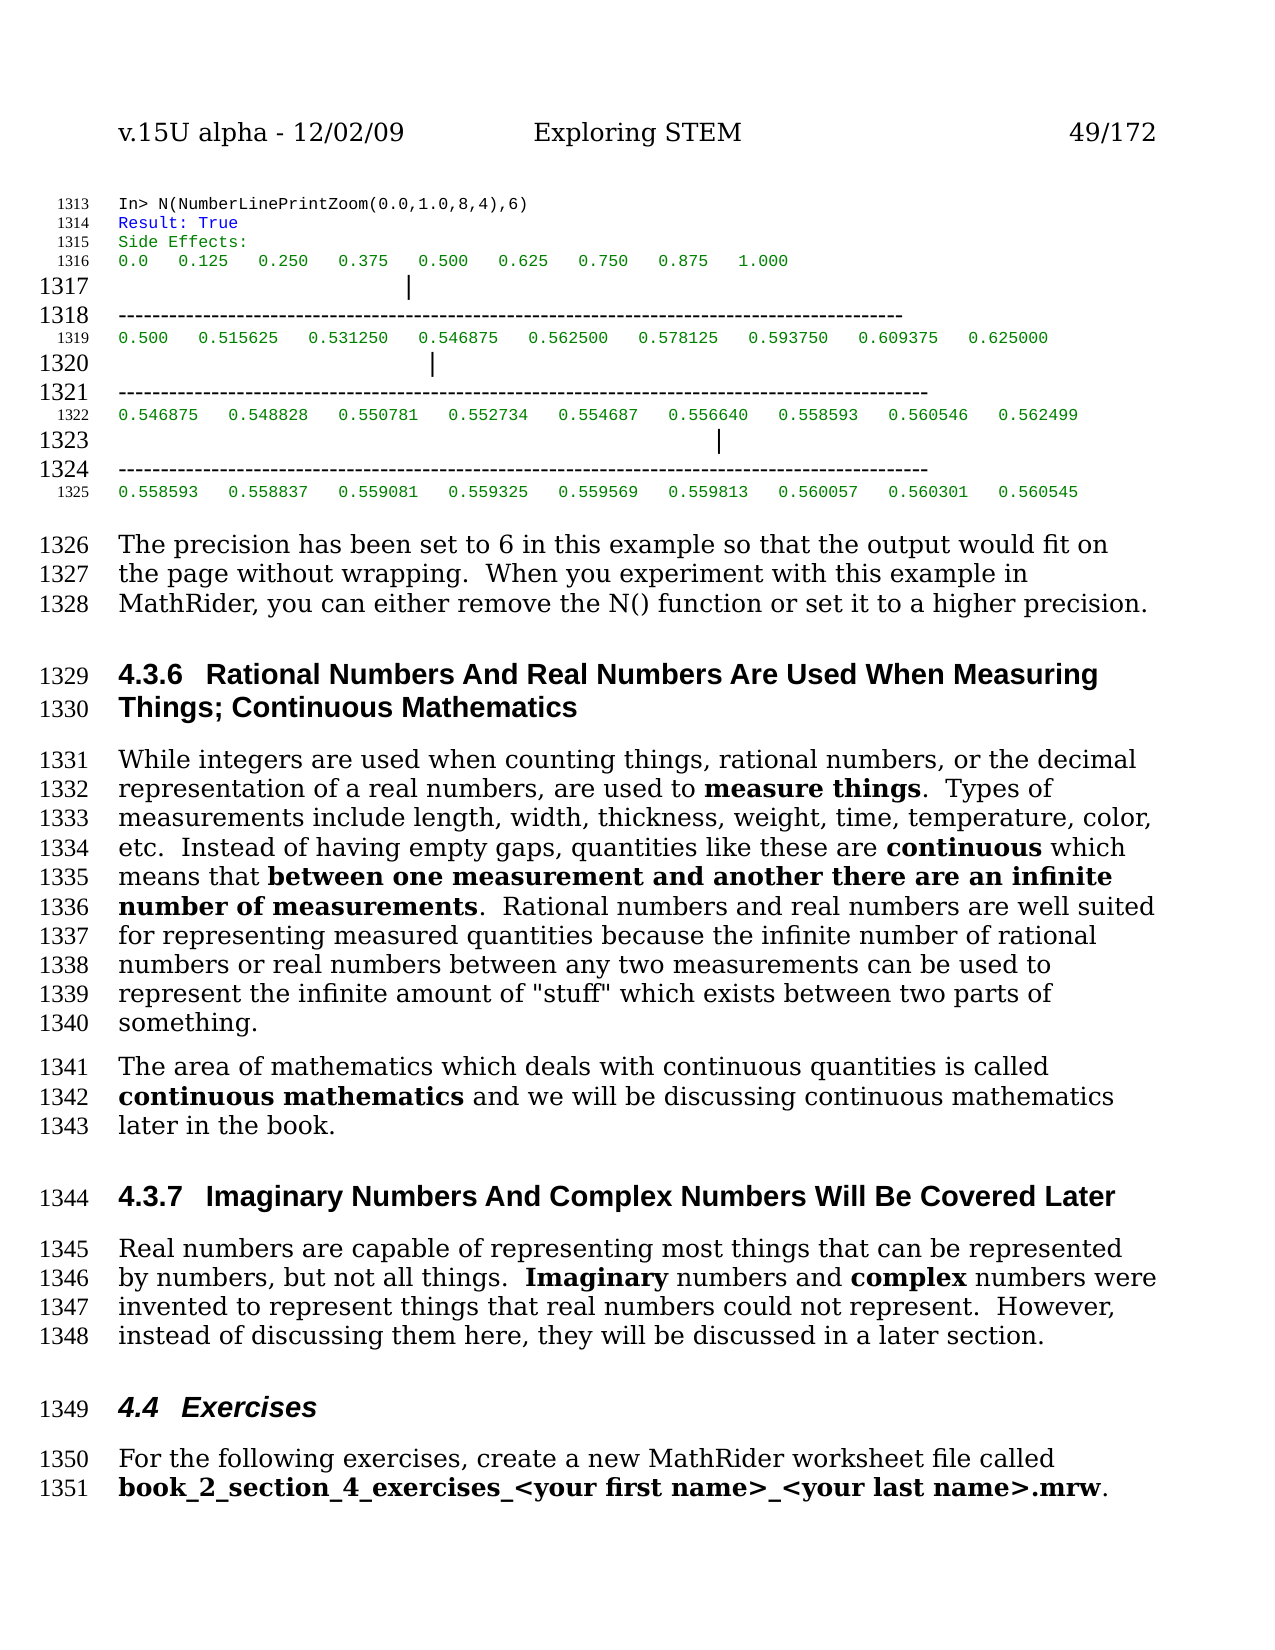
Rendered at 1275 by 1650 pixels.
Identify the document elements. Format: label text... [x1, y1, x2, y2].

text | [118, 271, 1157, 300]
subtitle Exercises [118, 1390, 1157, 1423]
text Real numbers are capable of representing most things that can be represented by numbers, but not all things. Imaginary numbers and complex numbers were invented to represent things that real numbers could not represent. However, instead of discussing them here, they will be discussed in a later section. [118, 1234, 1157, 1351]
text --------------------------------------------------------------------------------------------- [118, 300, 1157, 329]
text Result: True [118, 214, 1157, 233]
text ------------------------------------------------------------------------------------------------ [118, 454, 1157, 484]
text In> N(NumberLinePrintZoom(0.0,1.0,8,4),6) [118, 196, 1157, 214]
text 0.0 0.125 0.250 0.375 0.500 0.625 0.750 0.875 1.000 [118, 252, 1157, 271]
text Side Effects: [118, 233, 1157, 252]
text 0.500 0.515625 0.531250 0.546875 0.562500 0.578125 0.593750 0.609375 0.625000 [118, 329, 1157, 348]
text 0.546875 0.548828 0.550781 0.552734 0.554687 0.556640 0.558593 0.560546 0.562499 [118, 407, 1157, 425]
text | [118, 425, 1157, 454]
text The area of mathematics which deals with continuous quantities is called continuous mathematics and we will be discussing continuous mathematics later in the book. [118, 1052, 1157, 1140]
subtitle Imaginary Numbers And Complex Numbers Will Be Covered Later [118, 1179, 1157, 1213]
text The precision has been set to 6 in this example so that the output would fit on the page without wrapping. When you experiment with this example in MathRider, you can either remove the N() function or set it to a higher precision. [118, 530, 1157, 618]
text 0.558593 0.558837 0.559081 0.559325 0.559569 0.559813 0.560057 0.560301 0.560545 [118, 484, 1157, 503]
subtitle Rational Numbers And Real Numbers Are Used When Measuring Things; Continuous Mathematics [118, 657, 1157, 724]
text | [118, 348, 1157, 377]
text While integers are used when counting things, rational numbers, or the decimal representation of a real numbers, are used to measure things. Types of measurements include length, width, thickness, weight, time, temperature, color, etc. Instead of having empty gaps, quantities like these are continuous which means that between one measurement and another there are an infinite number of measurements. Rational numbers and real numbers are well suited for representing measured quantities because the infinite number of rational numbers or real numbers between any two measurements can be used to represent the infinite amount of "stuff" which exists between two parts of something. [118, 745, 1157, 1037]
text ------------------------------------------------------------------------------------------------ [118, 377, 1157, 407]
text For the following exercises, create a new MathRider worksheet file called book_2_section_4_exercises_<your first name>_<your last name>.mrw. [118, 1444, 1157, 1503]
